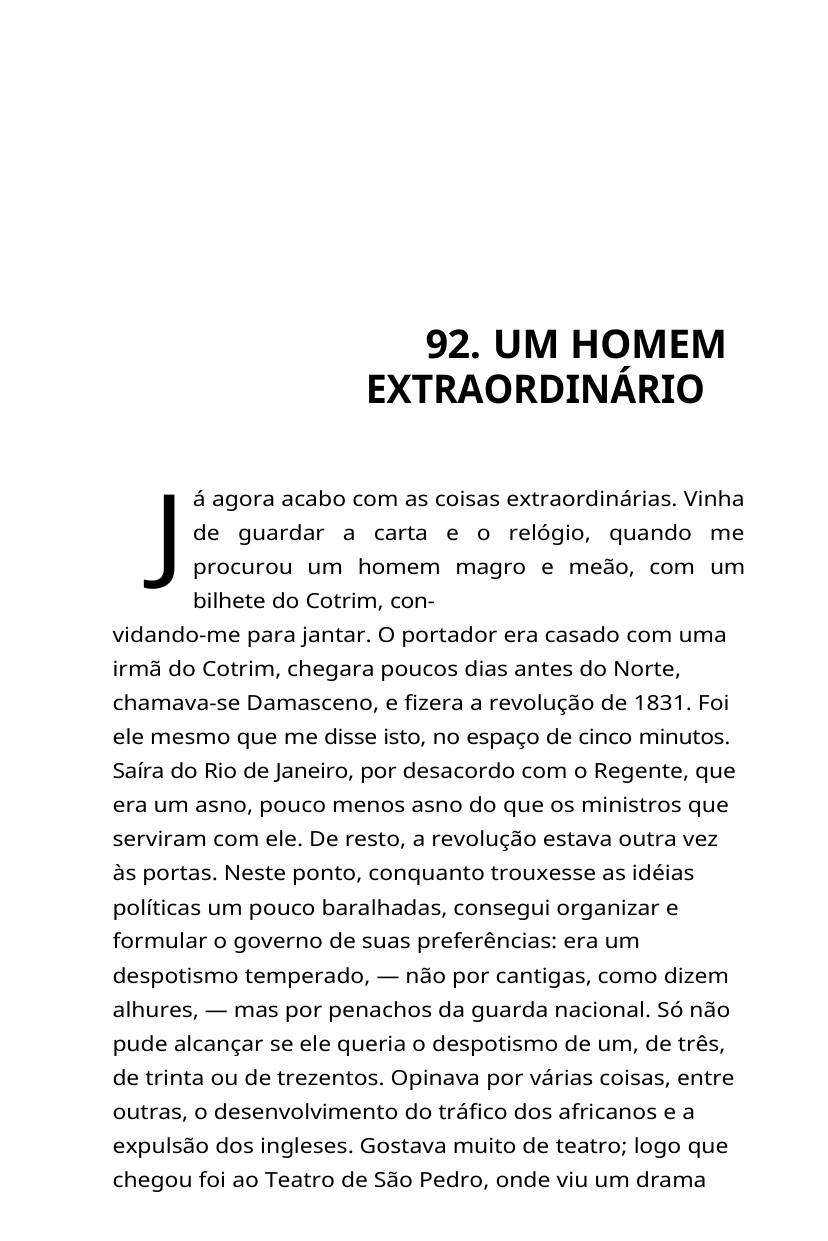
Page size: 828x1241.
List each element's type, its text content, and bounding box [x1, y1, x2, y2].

text vidando-me para jantar. O portador era casado com uma irmã do Cotrim, chegara poucos dias antes do Norte, chamava-se Damasceno, e fizera a revolução de 1831. Foi ele mesmo que me disse isto, no espaço de cinco minutos. Saíra do Rio de Janeiro, por desacordo com o Regente, que era um asno, pouco menos asno do que os ministros que serviram com ele. De resto, a revolução estava outra vez às portas. Neste ponto, conquanto trouxesse as idéias políticas um pouco baralhadas, consegui organizar e formular o governo de suas preferências: era um despotismo temperado, — não por cantigas, como dizem alhures, — mas por penachos da guarda nacional. Só não pude alcançar se ele queria o despotismo de um, de três, de trinta ou de trezentos. Opinava por várias coisas, entre outras, o desenvolvimento do tráfico dos africanos e a expulsão dos ingleses. Gostava muito de teatro; logo que chegou foi ao Teatro de São Pedro, onde viu um drama [112, 620, 745, 1193]
text á agora acabo com as coisas extraordinárias. Vinha de guardar a carta e o relógio, quando me procurou um homem magro e meão, com um bilhete do Cotrim, con- [193, 484, 745, 614]
text J [153, 466, 192, 595]
subtitle UM HOMEM EXTRAORDINÁRIO [366, 322, 739, 415]
